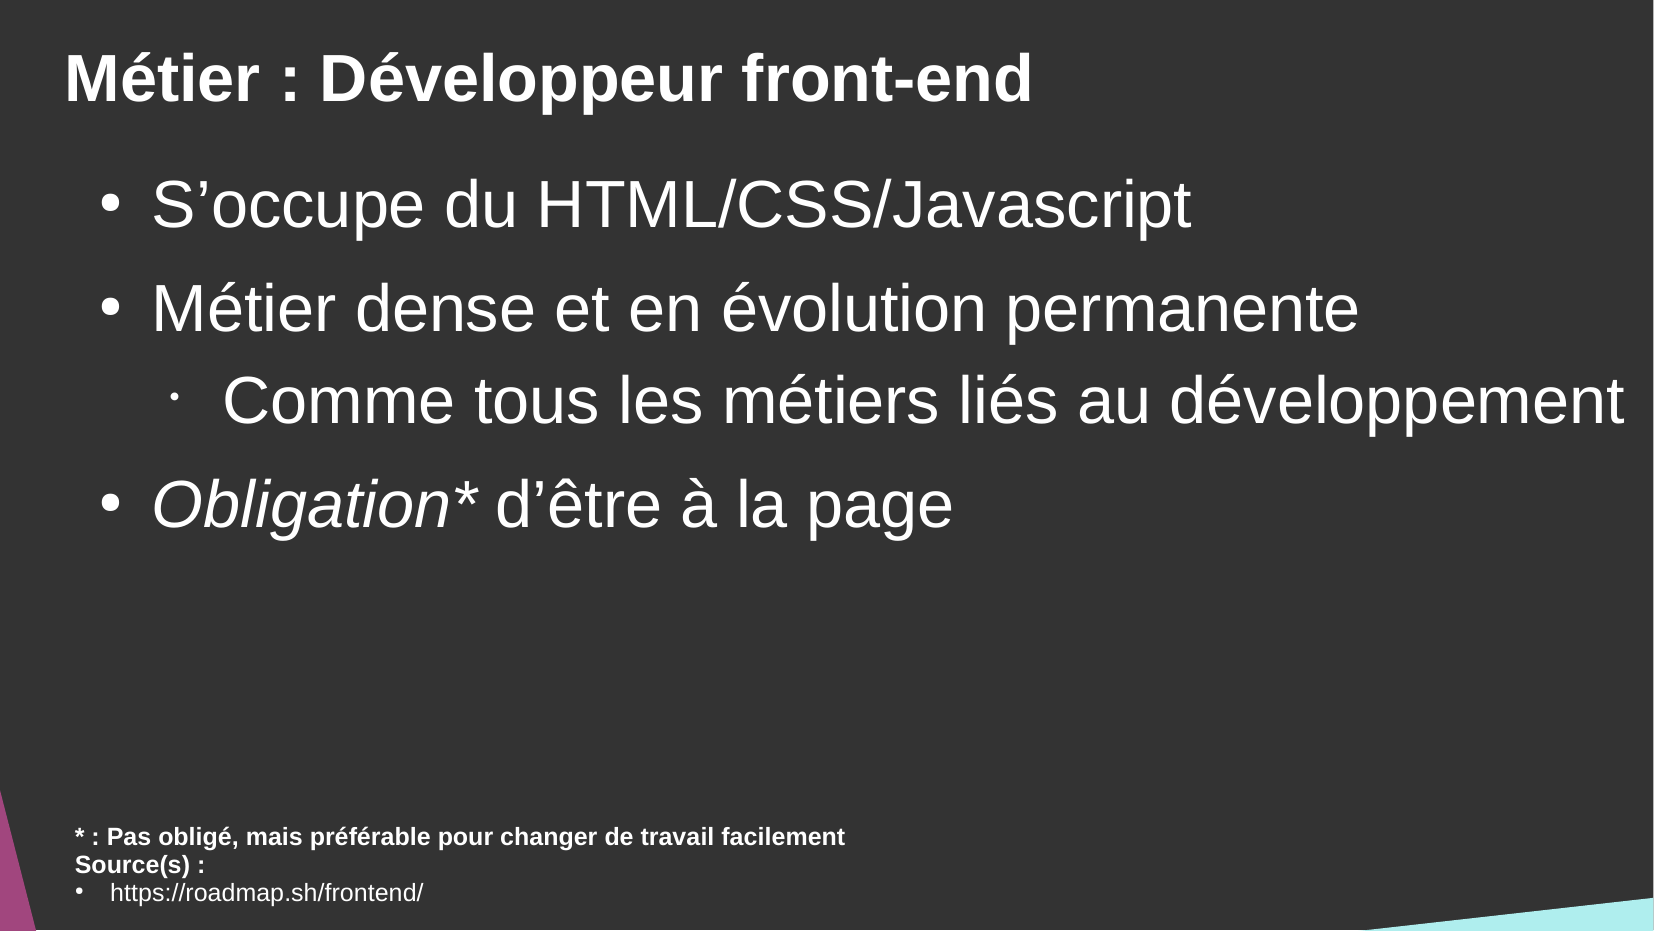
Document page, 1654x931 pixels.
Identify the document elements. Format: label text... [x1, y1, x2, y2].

text_box [1358, 897, 1654, 931]
title Métier : Développeur front-end [64, 40, 1553, 118]
text_box [0, 790, 37, 931]
text_box * : Pas obligé, mais préférable pour changer de travail facilement Source(s) : https://roadmap.sh/frontend/ [60, 814, 1546, 914]
list S’occupe du HTML/CSS/Javascript Métier dense et en évolution permanente Comme tous les métiers liés au développement Obligation* d’être à la page [80, 166, 1635, 626]
